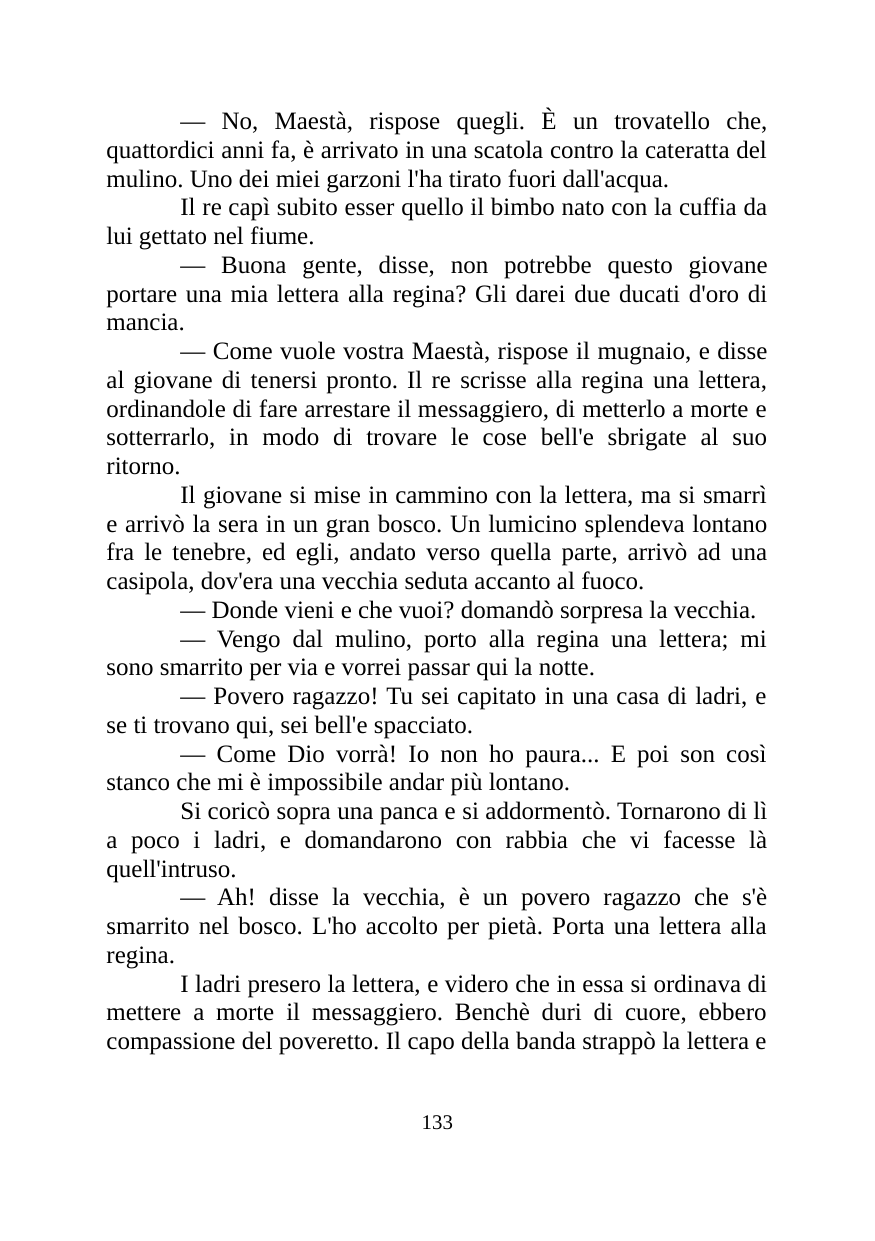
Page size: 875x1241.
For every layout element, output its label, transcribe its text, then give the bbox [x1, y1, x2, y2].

text Il re capì subito esser quello il bimbo nato con la cuffia da lui gettato nel fiume. [106, 192, 768, 250]
text — Buona gente, disse, non potrebbe questo giovane portare una mia lettera alla regina? Gli darei due ducati d'oro di mancia. [106, 250, 768, 336]
text — No, Maestà, rispose quegli. È un trovatello che, quattordici anni fa, è arrivato in una scatola contro la cateratta del mulino. Uno dei miei garzoni l'ha tirato fuori dall'acqua. [106, 106, 768, 192]
text — Come Dio vorrà! Io non ho paura... E poi son così stanco che mi è impossibile andar più lontano. [106, 739, 768, 796]
text I ladri presero la lettera, e videro che in essa si ordinava di mettere a morte il messaggiero. Benchè duri di cuore, ebbero compassione del poveretto. Il capo della banda strappò la lettera e [106, 969, 768, 1055]
text — Povero ragazzo! Tu sei capitato in una casa di ladri, e se ti trovano qui, sei bell'e spacciato. [106, 681, 768, 739]
text Si coricò sopra una panca e si addormentò. Tornarono di lì a poco i ladri, e domandarono con rabbia che vi facesse là quell'intruso. [106, 796, 768, 882]
text Il giovane si mise in cammino con la lettera, ma si smarrì e arrivò la sera in un gran bosco. Un lumicino splendeva lontano fra le tenebre, ed egli, andato verso quella parte, arrivò ad una casipola, dov'era una vecchia seduta accanto al fuoco. [106, 480, 768, 595]
text — Ah! disse la vecchia, è un povero ragazzo che s'è smarrito nel bosco. L'ho accolto per pietà. Porta una lettera alla regina. [106, 882, 768, 969]
text — Come vuole vostra Maestà, rispose il mugnaio, e disse al giovane di tenersi pronto. Il re scrisse alla regina una lettera, ordinandole di fare arrestare il messaggiero, di metterlo a morte e sotterrarlo, in modo di trovare le cose bell'e sbrigate al suo ritorno. [106, 336, 768, 480]
text — Donde vieni e che vuoi? domandò sorpresa la vecchia. [106, 595, 768, 624]
text — Vengo dal mulino, porto alla regina una lettera; mi sono smarrito per via e vorrei passar qui la notte. [106, 624, 768, 681]
